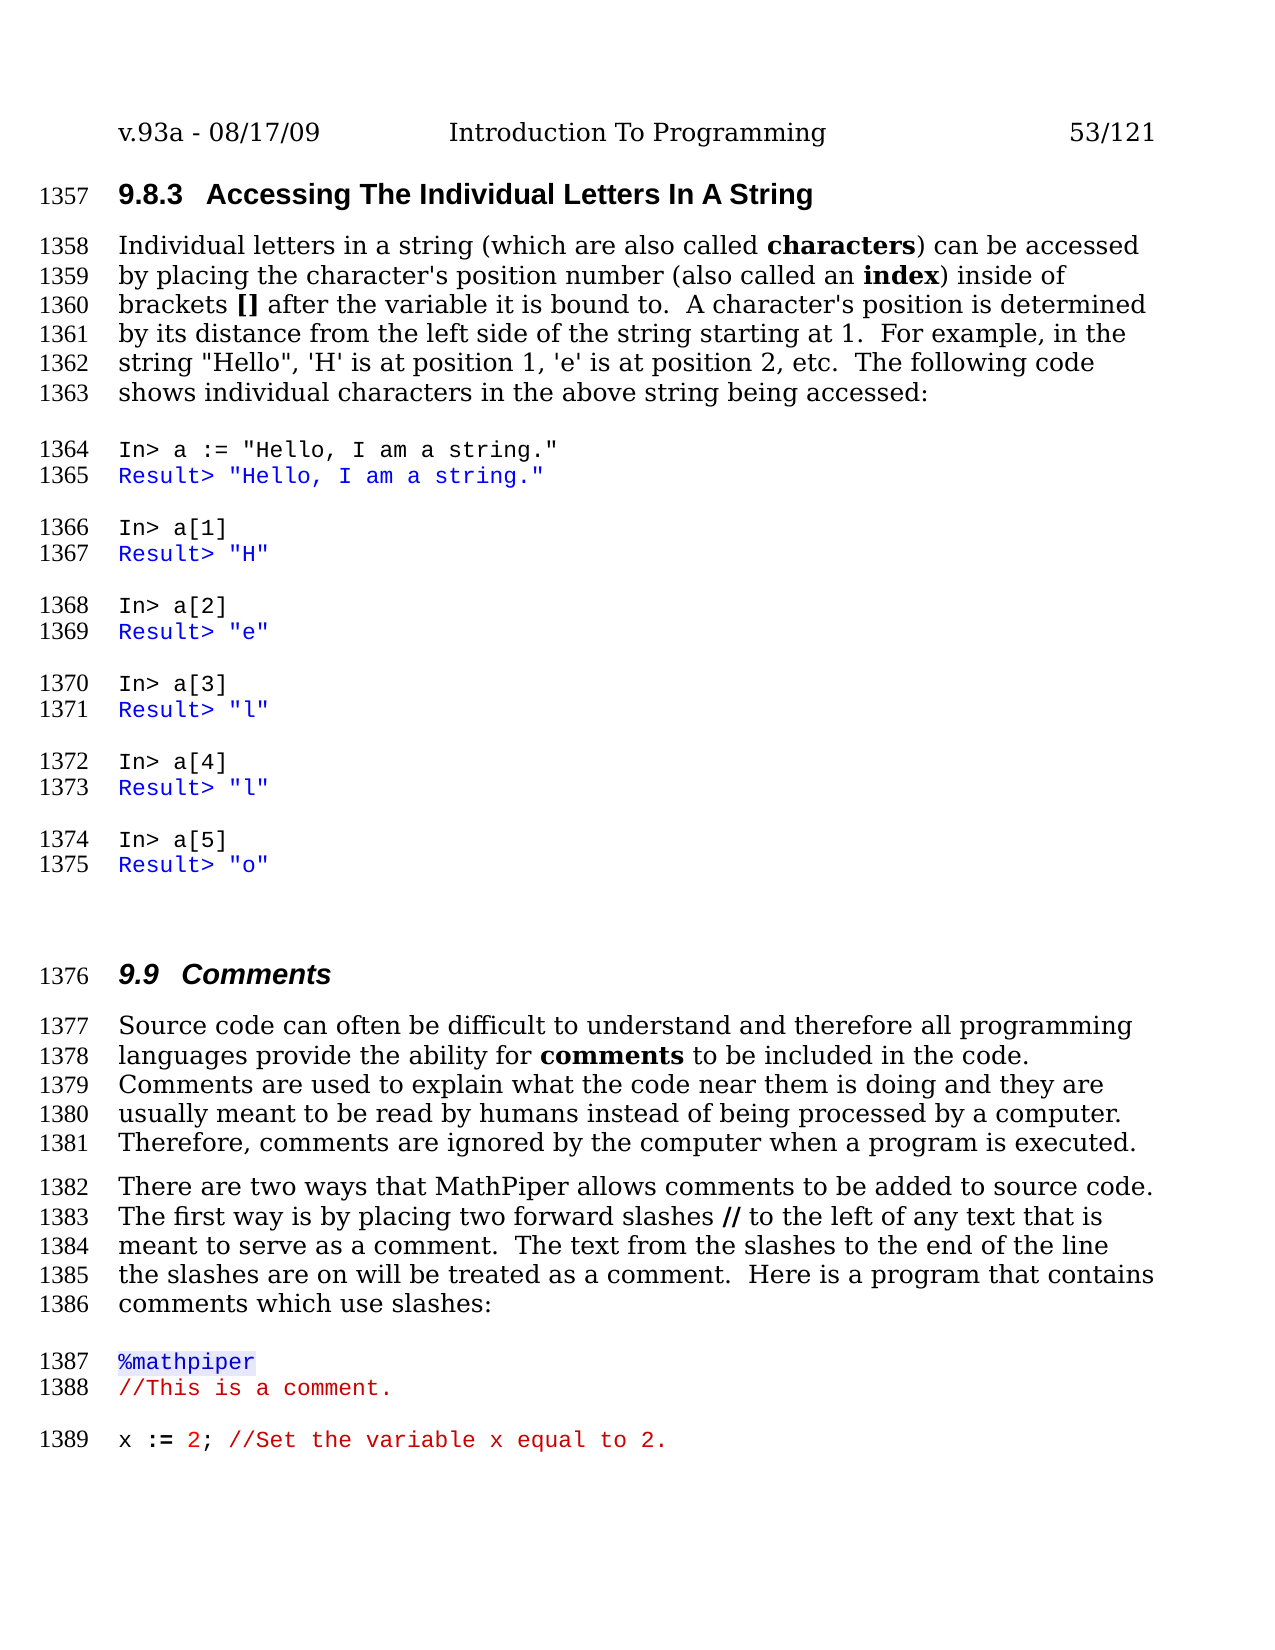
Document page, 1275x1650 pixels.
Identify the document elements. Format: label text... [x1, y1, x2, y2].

text Result> "e" [118, 620, 1157, 646]
text x := 2; //Set the variable x equal to 2. [118, 1428, 1157, 1454]
text In> a[2] [118, 594, 1157, 620]
text In> a[5] [118, 828, 1157, 854]
text Source code can often be difficult to understand and therefore all programming languages provide the ability for comments to be included in the code. Comments are used to explain what the code near them is doing and they are usually meant to be read by humans instead of being processed by a computer. Therefore, comments are ignored by the computer when a program is executed. [118, 1011, 1157, 1157]
text There are two ways that MathPiper allows comments to be added to source code. The first way is by placing two forward slashes // to the left of any text that is meant to serve as a comment. The text from the slashes to the end of the line the slashes are on will be treated as a comment. Here is a program that contains comments which use slashes: [118, 1172, 1157, 1318]
text Result> "Hello, I am a string." [118, 465, 1157, 491]
text %mathpiper [118, 1351, 1157, 1376]
text In> a := "Hello, I am a string." [118, 439, 1157, 465]
text In> a[4] [118, 750, 1157, 776]
text Result> "l" [118, 776, 1157, 802]
text Individual letters in a string (which are also called characters) can be accessed by placing the character's position number (also called an index) inside of brackets [] after the variable it is bound to. A character's position is determined by its distance from the left side of the string starting at 1. For example, in the string "Hello", 'H' is at position 1, 'e' is at position 2, etc. The following code shows individual characters in the above string being accessed: [118, 231, 1157, 407]
text Result> "l" [118, 698, 1157, 724]
text In> a[3] [118, 672, 1157, 698]
text In> a[1] [118, 517, 1157, 543]
text Result> "o" [118, 854, 1157, 880]
text //This is a comment. [118, 1376, 1157, 1402]
text Result> "H" [118, 543, 1157, 568]
subtitle Comments [118, 957, 1157, 991]
subtitle Accessing The Individual Letters In A String [118, 177, 1157, 210]
